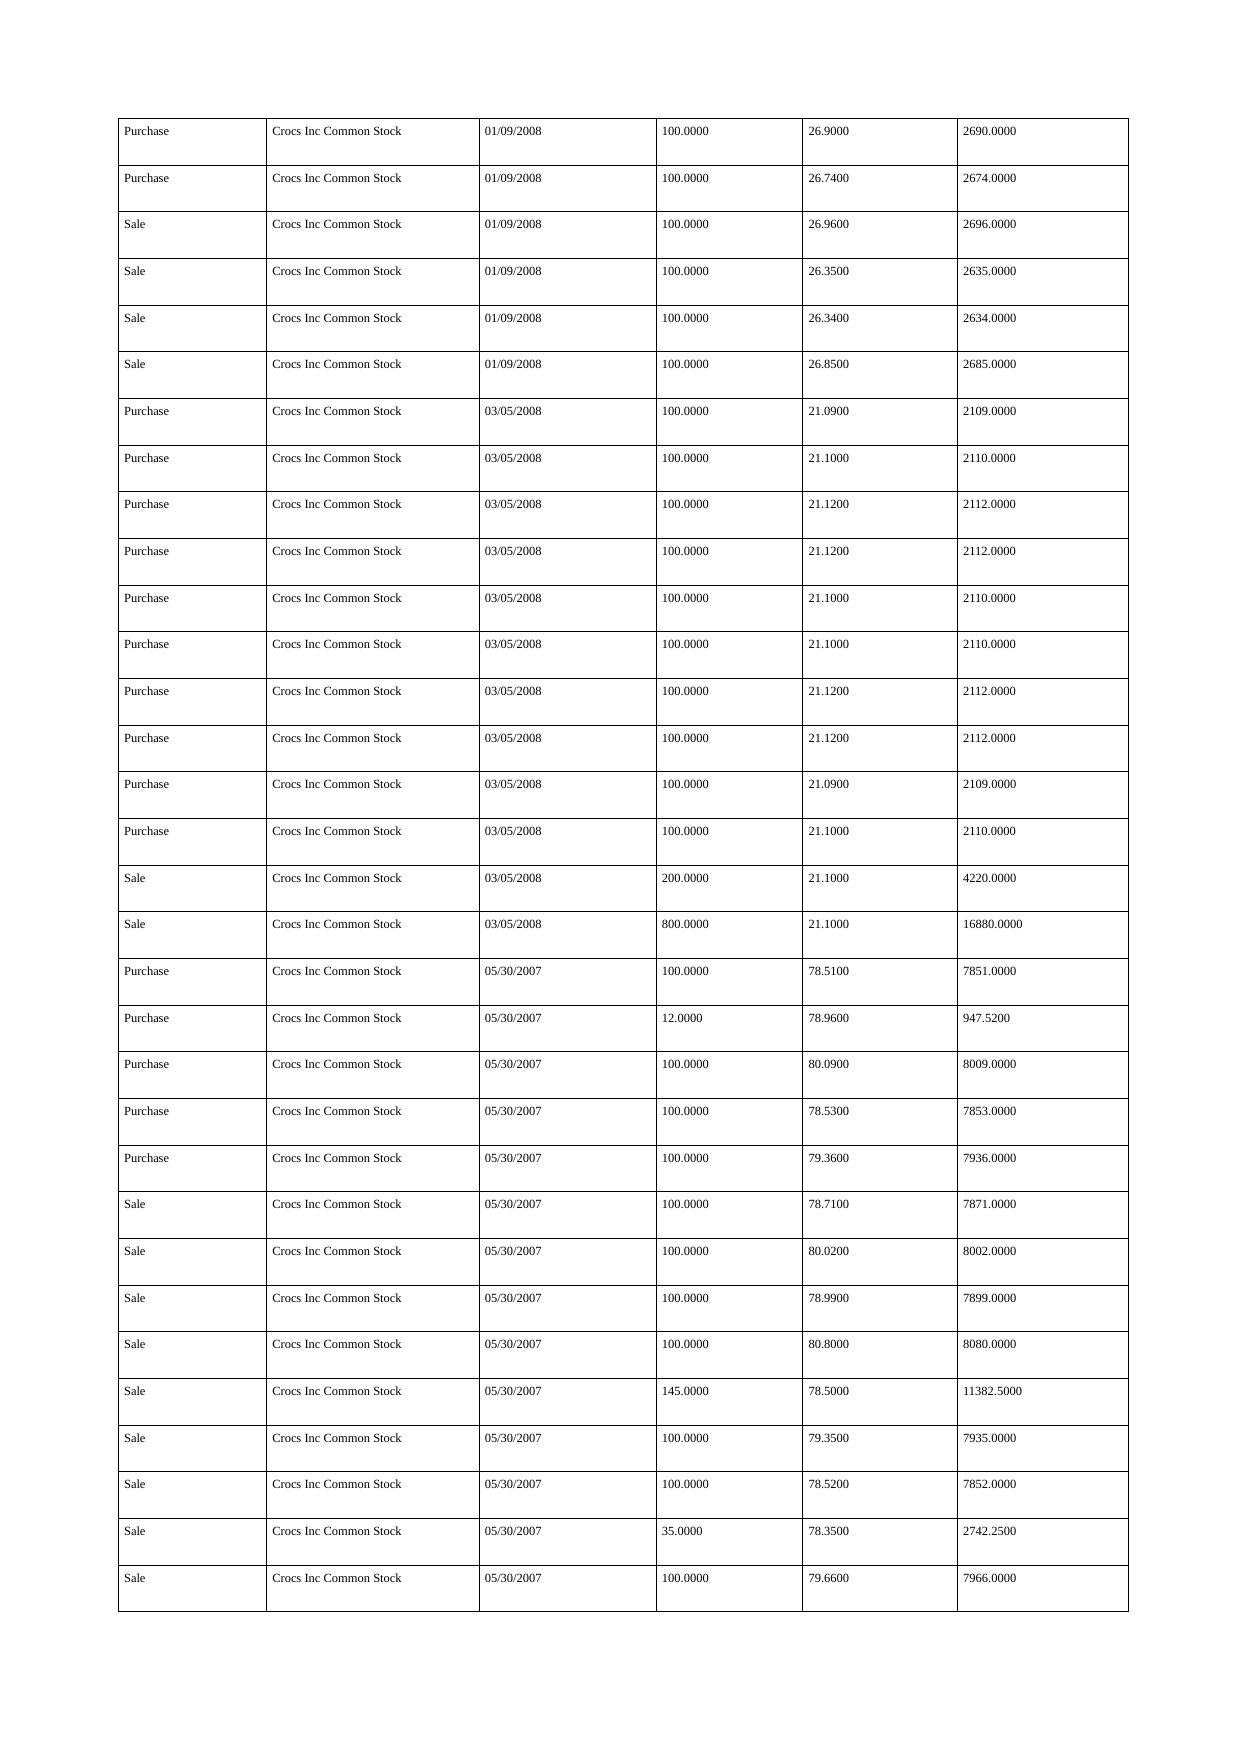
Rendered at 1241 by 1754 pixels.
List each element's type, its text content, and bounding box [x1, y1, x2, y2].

table_cell Crocs Inc Common Stock [267, 492, 479, 538]
table_cell 21.1000 [803, 819, 957, 865]
table_cell Crocs Inc Common Stock [267, 1519, 479, 1565]
table_cell 21.1200 [803, 726, 957, 771]
table_cell Sale [119, 212, 266, 258]
table_cell Crocs Inc Common Stock [267, 726, 479, 771]
table_cell 21.1200 [803, 492, 957, 538]
table_cell Crocs Inc Common Stock [267, 959, 479, 1005]
table_cell Sale [119, 306, 266, 351]
table_cell Crocs Inc Common Stock [267, 1052, 479, 1098]
table_cell 100.0000 [657, 1566, 802, 1611]
table_cell 80.0900 [803, 1052, 957, 1098]
table_cell 8002.0000 [958, 1239, 1128, 1285]
table_cell 4220.0000 [958, 866, 1128, 911]
table_cell 05/30/2007 [480, 1472, 656, 1518]
table_cell 100.0000 [657, 632, 802, 678]
table_cell 100.0000 [657, 1099, 802, 1145]
table_cell 05/30/2007 [480, 1052, 656, 1098]
table_cell 03/05/2008 [480, 866, 656, 911]
table_cell 78.5100 [803, 959, 957, 1005]
table_cell 100.0000 [657, 1286, 802, 1331]
table_cell 21.1000 [803, 632, 957, 678]
table_cell Purchase [119, 1099, 266, 1145]
table_cell Crocs Inc Common Stock [267, 586, 479, 631]
table_cell Purchase [119, 726, 266, 771]
table_cell 01/09/2008 [480, 119, 656, 165]
table_cell 78.3500 [803, 1519, 957, 1565]
table_cell Crocs Inc Common Stock [267, 259, 479, 305]
table_cell 21.1000 [803, 586, 957, 631]
table_cell 100.0000 [657, 1472, 802, 1518]
table_cell 78.5000 [803, 1379, 957, 1425]
table_cell 05/30/2007 [480, 1332, 656, 1378]
table_cell 100.0000 [657, 399, 802, 445]
table_cell 80.8000 [803, 1332, 957, 1378]
table_cell 2110.0000 [958, 819, 1128, 865]
table_cell 05/30/2007 [480, 1379, 656, 1425]
table_cell 16880.0000 [958, 912, 1128, 958]
table_cell 100.0000 [657, 959, 802, 1005]
table_cell 2696.0000 [958, 212, 1128, 258]
table_cell Crocs Inc Common Stock [267, 399, 479, 445]
table_cell 03/05/2008 [480, 539, 656, 585]
table_cell 7871.0000 [958, 1192, 1128, 1238]
table_cell 21.1000 [803, 912, 957, 958]
table_cell 26.8500 [803, 352, 957, 398]
table_cell 8080.0000 [958, 1332, 1128, 1378]
table_cell Purchase [119, 586, 266, 631]
table_cell 03/05/2008 [480, 679, 656, 725]
table_cell 100.0000 [657, 1426, 802, 1471]
table_cell 100.0000 [657, 679, 802, 725]
table_cell 21.1000 [803, 446, 957, 491]
table_cell 7852.0000 [958, 1472, 1128, 1518]
table_cell 7851.0000 [958, 959, 1128, 1005]
table_cell 01/09/2008 [480, 259, 656, 305]
table_cell 78.5300 [803, 1099, 957, 1145]
table_cell Purchase [119, 1052, 266, 1098]
table_cell 7935.0000 [958, 1426, 1128, 1471]
table_cell Crocs Inc Common Stock [267, 679, 479, 725]
table_cell 100.0000 [657, 119, 802, 165]
table_cell 78.5200 [803, 1472, 957, 1518]
table_cell 26.3400 [803, 306, 957, 351]
table_cell 100.0000 [657, 492, 802, 538]
table_cell 12.0000 [657, 1006, 802, 1051]
table_cell 26.9600 [803, 212, 957, 258]
table_cell Purchase [119, 1006, 266, 1051]
table_cell Crocs Inc Common Stock [267, 1286, 479, 1331]
table_cell 21.0900 [803, 399, 957, 445]
table_cell Sale [119, 1426, 266, 1471]
table_cell Crocs Inc Common Stock [267, 1472, 479, 1518]
table_cell 78.9600 [803, 1006, 957, 1051]
table_cell Crocs Inc Common Stock [267, 912, 479, 958]
table_cell Sale [119, 912, 266, 958]
table_cell Crocs Inc Common Stock [267, 1192, 479, 1238]
table_cell 100.0000 [657, 586, 802, 631]
table_cell Crocs Inc Common Stock [267, 352, 479, 398]
table_cell 79.6600 [803, 1566, 957, 1611]
table_cell Sale [119, 259, 266, 305]
table_cell 03/05/2008 [480, 819, 656, 865]
table_cell Purchase [119, 679, 266, 725]
table_cell 05/30/2007 [480, 1099, 656, 1145]
table_cell Sale [119, 1332, 266, 1378]
table_cell 2112.0000 [958, 492, 1128, 538]
table_cell 78.7100 [803, 1192, 957, 1238]
table_cell 78.9900 [803, 1286, 957, 1331]
table_cell 80.0200 [803, 1239, 957, 1285]
table_cell Purchase [119, 819, 266, 865]
table_cell 05/30/2007 [480, 1426, 656, 1471]
table_cell 2110.0000 [958, 586, 1128, 631]
table_cell 79.3500 [803, 1426, 957, 1471]
table_cell Sale [119, 1286, 266, 1331]
table_cell 100.0000 [657, 1146, 802, 1191]
table_cell 145.0000 [657, 1379, 802, 1425]
table_cell Sale [119, 1239, 266, 1285]
table_cell 2112.0000 [958, 726, 1128, 771]
table_cell Crocs Inc Common Stock [267, 306, 479, 351]
table_cell 03/05/2008 [480, 446, 656, 491]
table_cell Purchase [119, 959, 266, 1005]
table_cell 200.0000 [657, 866, 802, 911]
table_cell 05/30/2007 [480, 1566, 656, 1611]
table_cell 05/30/2007 [480, 959, 656, 1005]
table_cell 947.5200 [958, 1006, 1128, 1051]
table_cell 01/09/2008 [480, 306, 656, 351]
table_cell 100.0000 [657, 726, 802, 771]
table_cell Purchase [119, 399, 266, 445]
table_cell 100.0000 [657, 166, 802, 211]
table_cell 01/09/2008 [480, 352, 656, 398]
table_cell 2109.0000 [958, 772, 1128, 818]
table_cell 05/30/2007 [480, 1146, 656, 1191]
table_cell 03/05/2008 [480, 586, 656, 631]
table_cell 100.0000 [657, 772, 802, 818]
table_cell 100.0000 [657, 259, 802, 305]
table_cell 21.1200 [803, 679, 957, 725]
table_cell Crocs Inc Common Stock [267, 632, 479, 678]
table_cell 21.1000 [803, 866, 957, 911]
table_cell Crocs Inc Common Stock [267, 1146, 479, 1191]
table_cell 2109.0000 [958, 399, 1128, 445]
table_cell Sale [119, 352, 266, 398]
table_cell 100.0000 [657, 446, 802, 491]
table_cell Crocs Inc Common Stock [267, 539, 479, 585]
table_cell 100.0000 [657, 539, 802, 585]
table_cell 26.9000 [803, 119, 957, 165]
table_cell 2112.0000 [958, 539, 1128, 585]
table_cell Purchase [119, 492, 266, 538]
table_cell 100.0000 [657, 306, 802, 351]
table_cell 05/30/2007 [480, 1239, 656, 1285]
table_cell Crocs Inc Common Stock [267, 1566, 479, 1611]
table_cell 21.1200 [803, 539, 957, 585]
table_cell Purchase [119, 772, 266, 818]
table_cell Purchase [119, 119, 266, 165]
table_cell 05/30/2007 [480, 1286, 656, 1331]
table_cell Crocs Inc Common Stock [267, 1332, 479, 1378]
table_cell 7936.0000 [958, 1146, 1128, 1191]
table_cell 2685.0000 [958, 352, 1128, 398]
table_cell Sale [119, 1379, 266, 1425]
table_cell Crocs Inc Common Stock [267, 819, 479, 865]
table_cell Crocs Inc Common Stock [267, 1239, 479, 1285]
table_cell Crocs Inc Common Stock [267, 212, 479, 258]
table_cell 2742.2500 [958, 1519, 1128, 1565]
table_cell 05/30/2007 [480, 1192, 656, 1238]
table_cell Sale [119, 1192, 266, 1238]
table_cell 2634.0000 [958, 306, 1128, 351]
table_cell 7966.0000 [958, 1566, 1128, 1611]
table_cell Crocs Inc Common Stock [267, 1379, 479, 1425]
table_cell Purchase [119, 166, 266, 211]
table_cell 03/05/2008 [480, 772, 656, 818]
table_cell Sale [119, 866, 266, 911]
table_cell 03/05/2008 [480, 726, 656, 771]
table_cell 26.7400 [803, 166, 957, 211]
table_cell 05/30/2007 [480, 1006, 656, 1051]
table_cell Purchase [119, 1146, 266, 1191]
table_cell Purchase [119, 539, 266, 585]
table_cell Purchase [119, 632, 266, 678]
table_cell 05/30/2007 [480, 1519, 656, 1565]
table_cell 26.3500 [803, 259, 957, 305]
table_cell 100.0000 [657, 212, 802, 258]
table_cell 79.3600 [803, 1146, 957, 1191]
table_cell 2112.0000 [958, 679, 1128, 725]
table_cell 2110.0000 [958, 632, 1128, 678]
table_cell Crocs Inc Common Stock [267, 1006, 479, 1051]
table_cell 03/05/2008 [480, 399, 656, 445]
table_cell 35.0000 [657, 1519, 802, 1565]
table_cell 2635.0000 [958, 259, 1128, 305]
table_cell 100.0000 [657, 352, 802, 398]
table_cell Crocs Inc Common Stock [267, 772, 479, 818]
table_cell Crocs Inc Common Stock [267, 866, 479, 911]
table_cell 11382.5000 [958, 1379, 1128, 1425]
table_cell 100.0000 [657, 819, 802, 865]
table_cell 7853.0000 [958, 1099, 1128, 1145]
table_cell 03/05/2008 [480, 632, 656, 678]
table_cell Sale [119, 1519, 266, 1565]
table_cell 800.0000 [657, 912, 802, 958]
table_cell Crocs Inc Common Stock [267, 119, 479, 165]
table_cell Crocs Inc Common Stock [267, 1426, 479, 1471]
table_cell 100.0000 [657, 1192, 802, 1238]
table_cell 100.0000 [657, 1239, 802, 1285]
table_cell Purchase [119, 446, 266, 491]
table_cell Crocs Inc Common Stock [267, 166, 479, 211]
table_cell 21.0900 [803, 772, 957, 818]
table_cell 7899.0000 [958, 1286, 1128, 1331]
table_cell Crocs Inc Common Stock [267, 1099, 479, 1145]
table_cell 03/05/2008 [480, 492, 656, 538]
table_cell 100.0000 [657, 1052, 802, 1098]
table_cell Sale [119, 1472, 266, 1518]
table_cell 100.0000 [657, 1332, 802, 1378]
table_cell 01/09/2008 [480, 212, 656, 258]
table_cell 8009.0000 [958, 1052, 1128, 1098]
table_cell 01/09/2008 [480, 166, 656, 211]
table_cell 03/05/2008 [480, 912, 656, 958]
table_cell 2674.0000 [958, 166, 1128, 211]
table_cell 2690.0000 [958, 119, 1128, 165]
table_cell Sale [119, 1566, 266, 1611]
table_cell 2110.0000 [958, 446, 1128, 491]
table_cell Crocs Inc Common Stock [267, 446, 479, 491]
